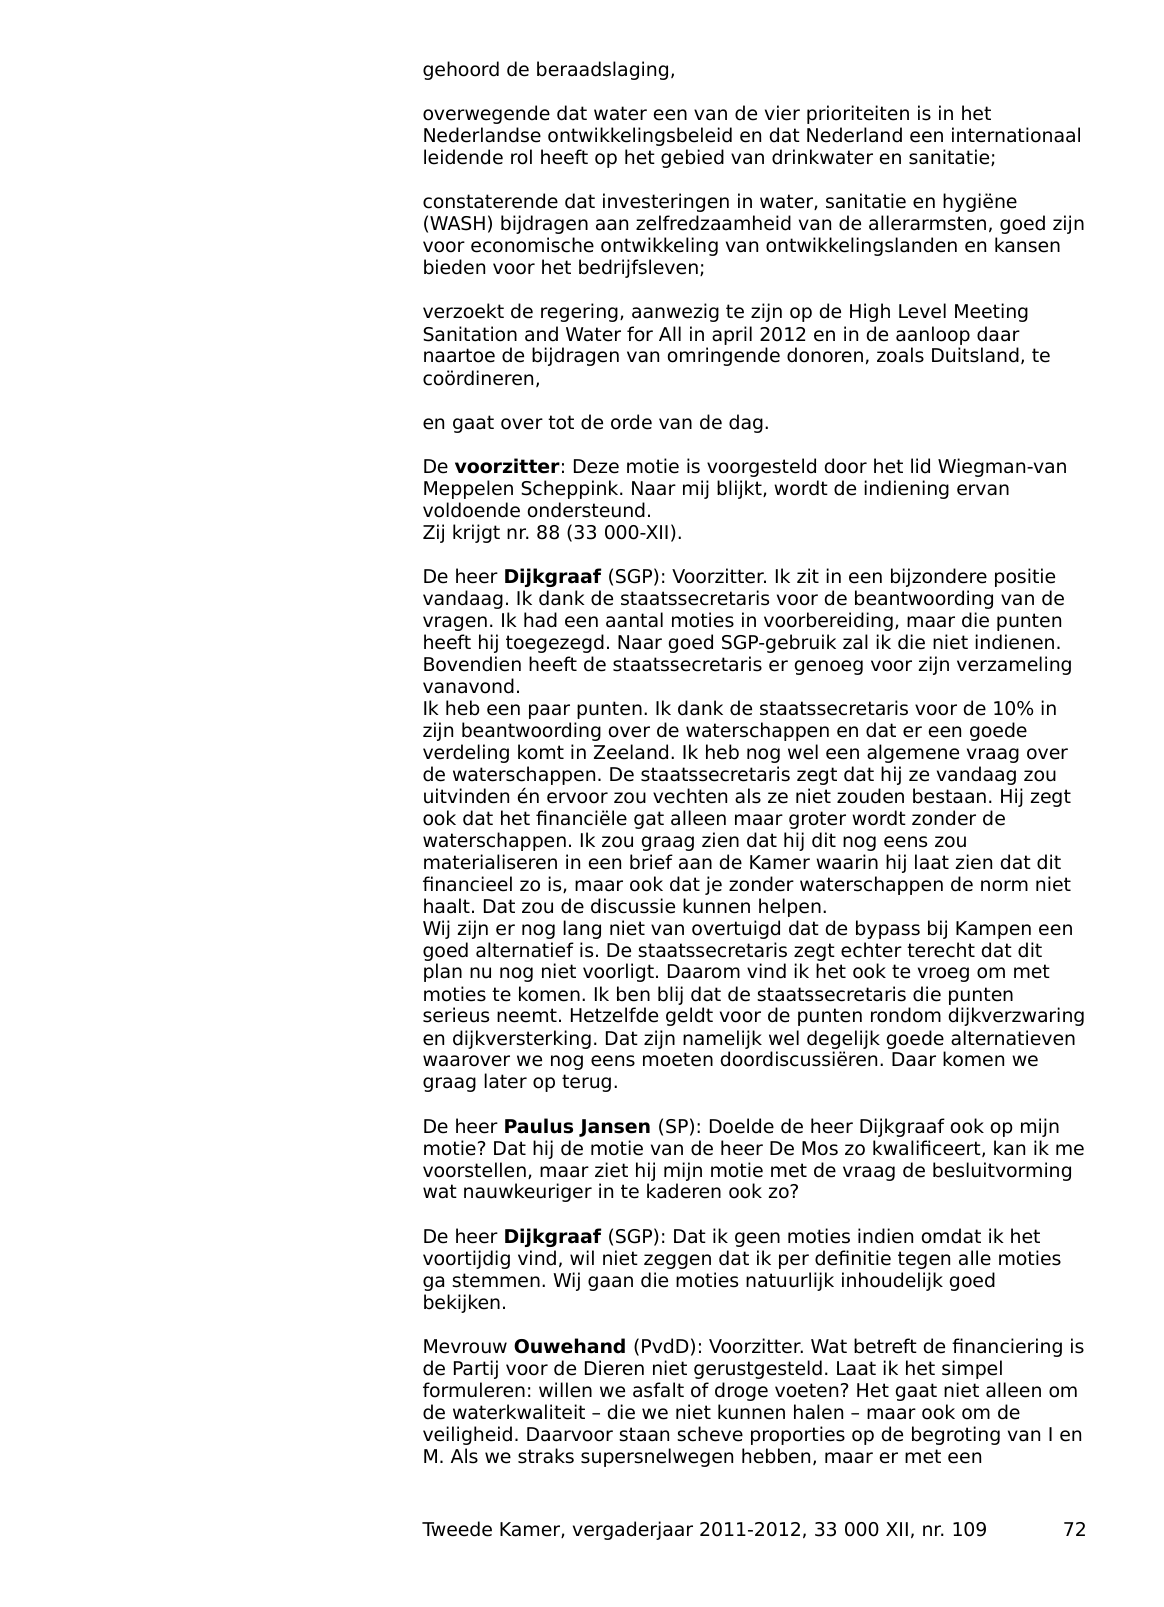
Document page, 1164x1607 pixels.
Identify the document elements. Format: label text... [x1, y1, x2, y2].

text De heer Dijkgraaf (SGP): Voorzitter. Ik zit in een bijzondere positie vandaag. Ik dank de staatssecretaris voor de beantwoording van de vragen. Ik had een aantal moties in voorbereiding, maar die punten heeft hij toegezegd. Naar goed SGP-gebruik zal ik die niet indienen. Bovendien heeft de staatssecretaris er genoeg voor zijn verzameling vanavond. [422, 566, 1087, 698]
text overwegende dat water een van de vier prioriteiten is in het Nederlandse ontwikkelingsbeleid en dat Nederland een internationaal leidende rol heeft op het gebied van drinkwater en sanitatie; [422, 103, 1087, 169]
text verzoekt de regering, aanwezig te zijn op de High Level Meeting Sanitation and Water for All in april 2012 en in de aanloop daar naartoe de bijdragen van omringende donoren, zoals Duitsland, te coördineren, [422, 301, 1087, 389]
text en gaat over tot de orde van de dag. [422, 412, 1087, 433]
text De voorzitter: Deze motie is voorgesteld door het lid Wiegman-van Meppelen Scheppink. Naar mij blijkt, wordt de indiening ervan voldoende ondersteund. [422, 456, 1087, 522]
text De heer Paulus Jansen (SP): Doelde de heer Dijkgraaf ook op mijn motie? Dat hij de motie van de heer De Mos zo kwalificeert, kan ik me voorstellen, maar ziet hij mijn motie met de vraag de besluitvorming wat nauwkeuriger in te kaderen ook zo? [422, 1116, 1087, 1203]
text Ik heb een paar punten. Ik dank de staatssecretaris voor de 10% in zijn beantwoording over de waterschappen en dat er een goede verdeling komt in Zeeland. Ik heb nog wel een algemene vraag over de waterschappen. De staatssecretaris zegt dat hij ze vandaag zou uitvinden én ervoor zou vechten als ze niet zouden bestaan. Hij zegt ook dat het financiële gat alleen maar groter wordt zonder de waterschappen. Ik zou graag zien dat hij dit nog eens zou materialiseren in een brief aan de Kamer waarin hij laat zien dat dit financieel zo is, maar ook dat je zonder waterschappen de norm niet haalt. Dat zou de discussie kunnen helpen. [422, 698, 1087, 917]
text Mevrouw Ouwehand (PvdD): Voorzitter. Wat betreft de financiering is de Partij voor de Dieren niet gerustgesteld. Laat ik het simpel formuleren: willen we asfalt of droge voeten? Het gaat niet alleen om de waterkwaliteit – die we niet kunnen halen – maar ook om de veiligheid. Daarvoor staan scheve proporties op de begroting van I en M. Als we straks supersnelwegen hebben, maar er met een [422, 1336, 1087, 1468]
text constaterende dat investeringen in water, sanitatie en hygiëne (WASH) bijdragen aan zelfredzaamheid van de allerarmsten, goed zijn voor economische ontwikkeling van ontwikkelingslanden en kansen bieden voor het bedrijfsleven; [422, 191, 1087, 279]
text De heer Dijkgraaf (SGP): Dat ik geen moties indien omdat ik het voortijdig vind, wil niet zeggen dat ik per definitie tegen alle moties ga stemmen. Wij gaan die moties natuurlijk inhoudelijk goed bekijken. [422, 1226, 1087, 1313]
text Wij zijn er nog lang niet van overtuigd dat de bypass bij Kampen een goed alternatief is. De staatssecretaris zegt echter terecht dat dit plan nu nog niet voorligt. Daarom vind ik het ook te vroeg om met moties te komen. Ik ben blij dat de staatssecretaris die punten serieus neemt. Hetzelfde geldt voor de punten rondom dijkverzwaring en dijkversterking. Dat zijn namelijk wel degelijk goede alternatieven waarover we nog eens moeten doordiscussiëren. Daar komen we graag later op terug. [422, 917, 1087, 1093]
text gehoord de beraadslaging, [422, 59, 1087, 81]
text Zij krijgt nr. 88 (33 000-XII). [422, 522, 1087, 544]
